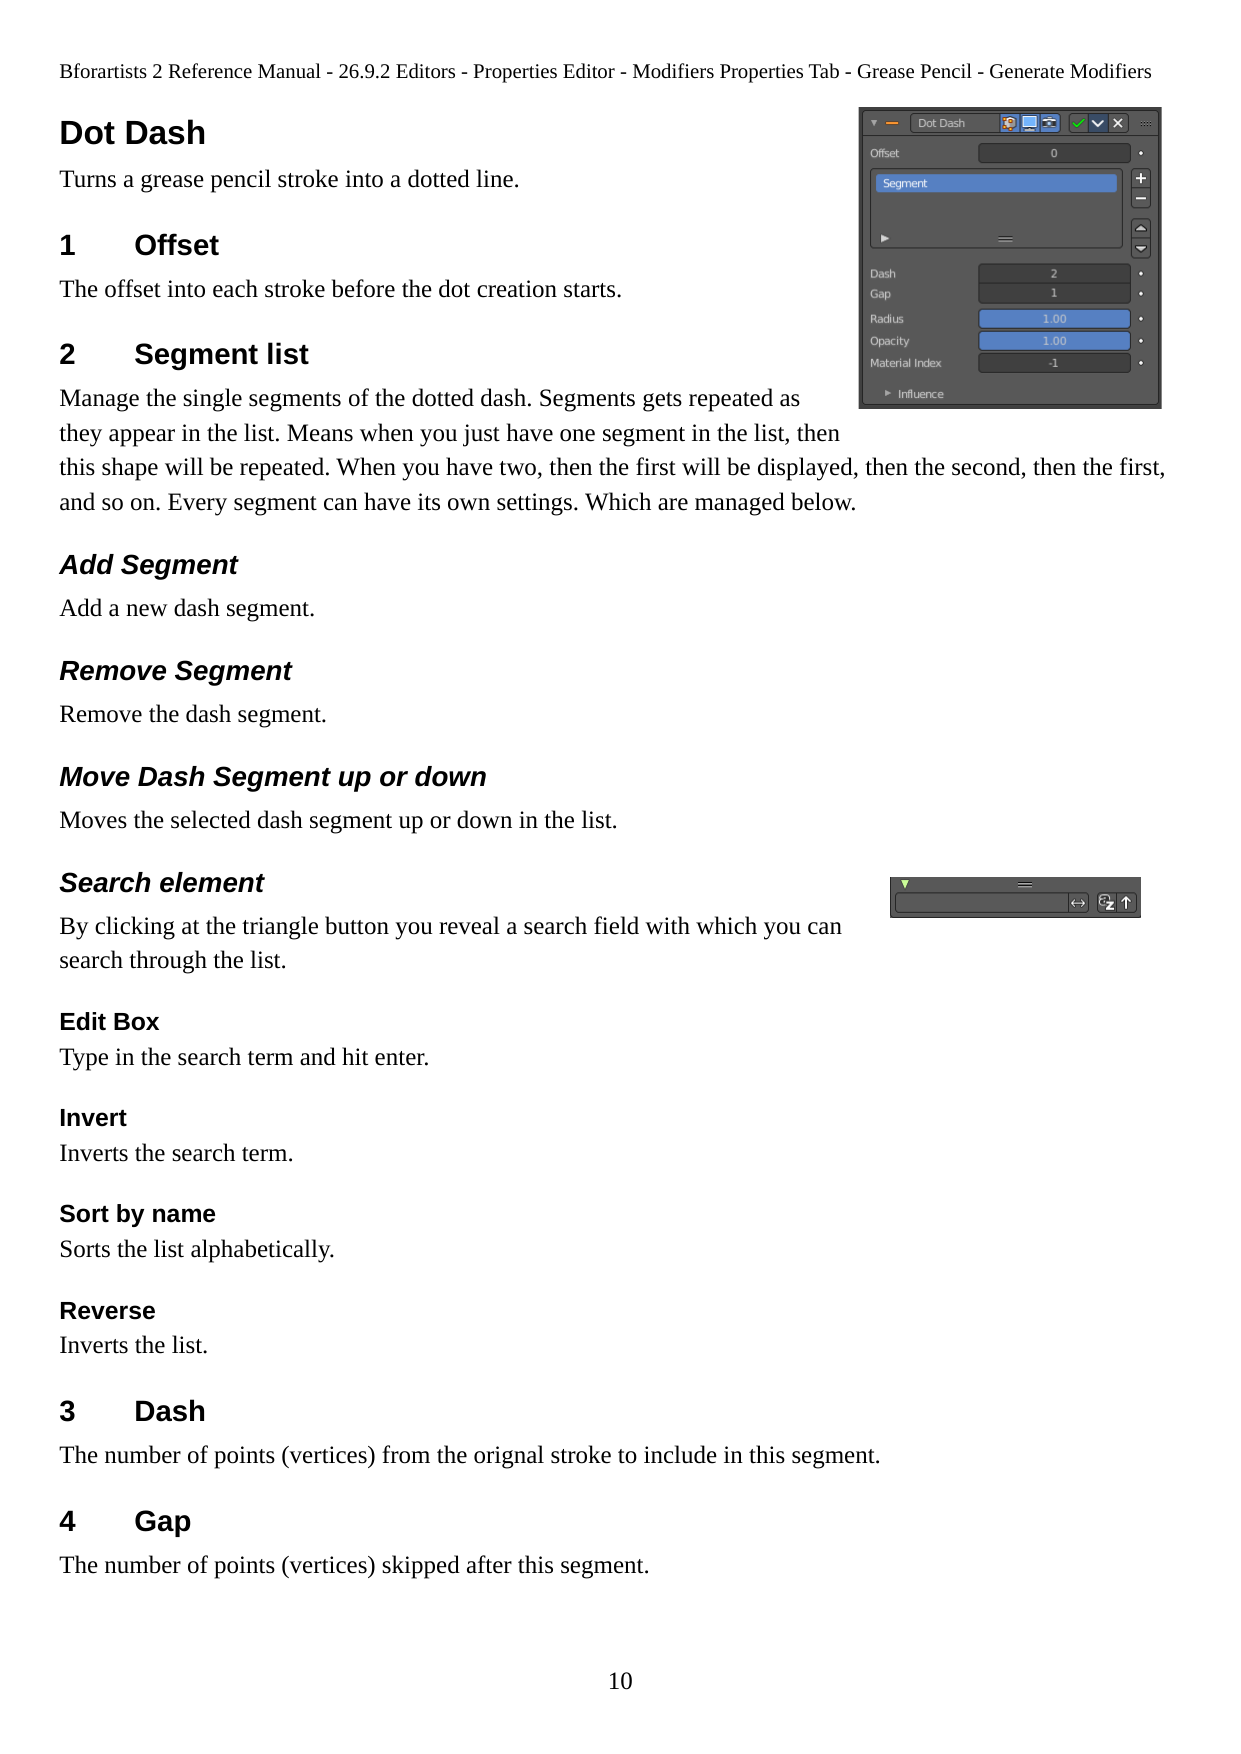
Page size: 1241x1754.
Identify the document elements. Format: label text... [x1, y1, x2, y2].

subtitle Offset [59, 227, 858, 261]
text By clicking at the triangle button you reveal a search field with which you can search through the list. [59, 911, 1181, 974]
subtitle [1162, 113, 1181, 151]
text Inverts the list. [59, 1331, 1181, 1359]
text The number of points (vertices) skipped after this segment. [59, 1550, 1181, 1579]
subtitle Add Segment [59, 548, 1181, 580]
subtitle Search element [59, 866, 1181, 898]
subtitle Reverse [59, 1296, 1181, 1324]
text Sorts the list alphabetically. [59, 1234, 1181, 1263]
subtitle Sort by name [59, 1199, 1181, 1228]
subtitle [1162, 227, 1181, 261]
text The offset into each stroke before the dot creation starts. [59, 274, 858, 302]
subtitle Edit Box [59, 1007, 1181, 1035]
picture [890, 877, 1141, 918]
text Turns a grease pencil stroke into a dotted line. [59, 164, 858, 192]
subtitle Invert [59, 1103, 1181, 1132]
subtitle Dash [59, 1394, 1181, 1428]
text Manage the single segments of the dotted dash. Segments gets repeated as they appear in the list. Means when you just have one segment in the list, then this shape will be repeated. When you have two, then the first will be displayed, then the second, then the first, and so on. Every segment can have its own settings. Which are managed below. [59, 383, 1181, 516]
text Moves the selected dash segment up or down in the list. [59, 805, 1181, 833]
subtitle Move Dash Segment up or down [59, 760, 1181, 792]
text Type in the search term and hit enter. [59, 1042, 1181, 1070]
text Add a new dash segment. [59, 593, 1181, 622]
subtitle Remove Segment [59, 654, 1181, 686]
subtitle Gap [59, 1504, 1181, 1538]
text Inverts the search term. [59, 1138, 1181, 1167]
picture [858, 107, 1162, 409]
text Remove the dash segment. [59, 699, 1181, 728]
subtitle [1162, 337, 1181, 371]
subtitle Dot Dash [59, 113, 858, 151]
text The number of points (vertices) from the orignal stroke to include in this segment. [59, 1441, 1181, 1469]
subtitle Segment list [59, 337, 858, 371]
